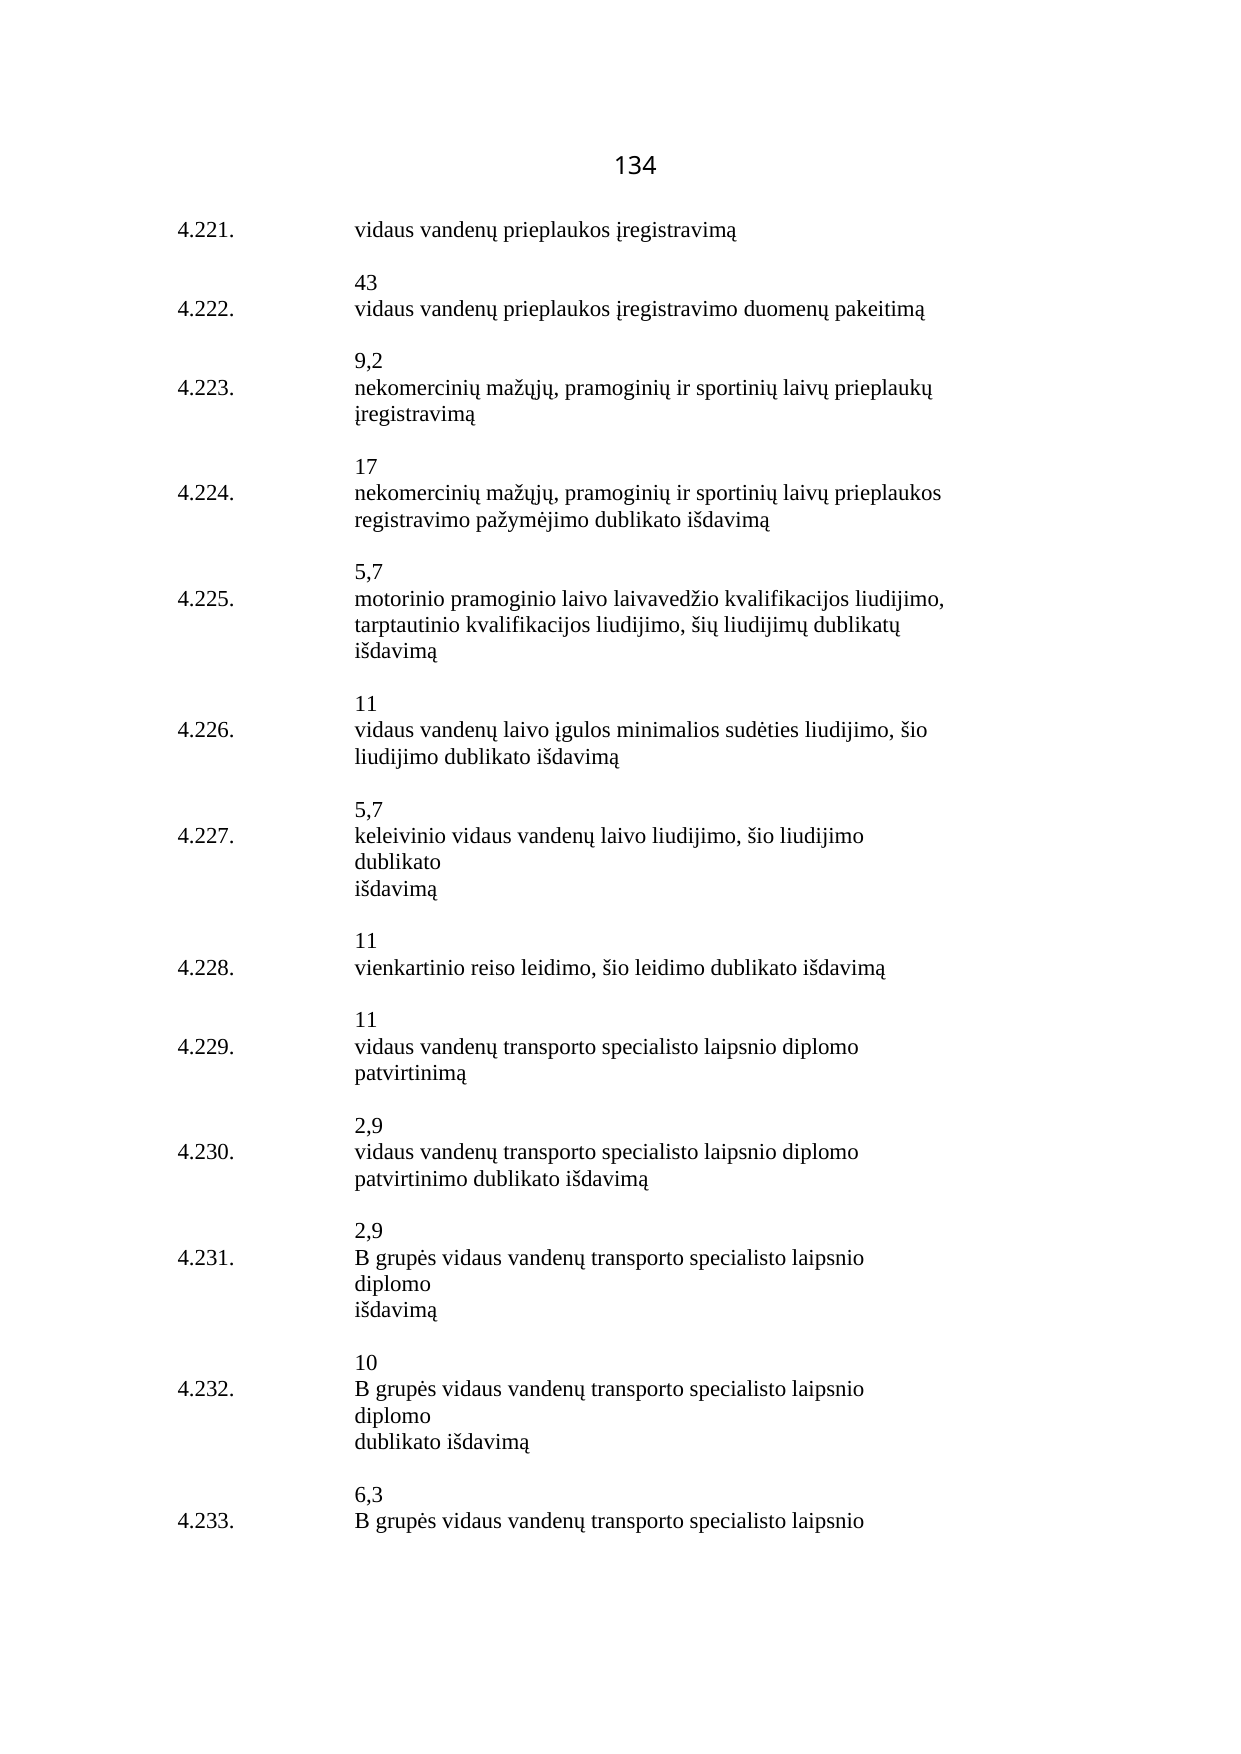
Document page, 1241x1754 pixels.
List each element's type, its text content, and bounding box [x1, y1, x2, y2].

text 4.226. vidaus vandenų laivo įgulos minimalios sudėties liudijimo, šio [177, 717, 945, 743]
text 4.229. vidaus vandenų transporto specialisto laipsnio diplomo [177, 1033, 945, 1059]
text 4.224. nekomercinių mažųjų, pramoginių ir sportinių laivų prieplaukos [177, 479, 945, 506]
text 4.232. B grupės vidaus vandenų transporto specialisto laipsnio diplomo [177, 1375, 945, 1428]
text 4.233. B grupės vidaus vandenų transporto specialisto laipsnio [177, 1507, 945, 1533]
text išdavimą 11 [354, 637, 945, 717]
text patvirtinimo dublikato išdavimą 2,9 [354, 1164, 945, 1244]
text patvirtinimą 2,9 [354, 1059, 945, 1138]
text 4.230. vidaus vandenų transporto specialisto laipsnio diplomo [177, 1138, 945, 1164]
text tarptautinio kvalifikacijos liudijimo, šių liudijimų dublikatų [354, 611, 945, 637]
text 4.228. vienkartinio reiso leidimo, šio leidimo dublikato išdavimą 11 [177, 954, 945, 1033]
text išdavimą 10 [354, 1296, 945, 1375]
text liudijimo dublikato išdavimą 5,7 [354, 743, 945, 822]
text dublikato išdavimą 6,3 [354, 1428, 945, 1507]
text 4.227. keleivinio vidaus vandenų laivo liudijimo, šio liudijimo dublikato [177, 822, 945, 875]
text 4.225. motorinio pramoginio laivo laivavedžio kvalifikacijos liudijimo, [177, 585, 945, 611]
text 4.231. B grupės vidaus vandenų transporto specialisto laipsnio diplomo [177, 1244, 945, 1296]
text įregistravimą 17 [354, 400, 945, 479]
text registravimo pažymėjimo dublikato išdavimą 5,7 [354, 506, 945, 585]
text 4.222. vidaus vandenų prieplaukos įregistravimo duomenų pakeitimą 9,2 [177, 295, 945, 374]
text išdavimą 11 [354, 875, 945, 954]
text 4.221. vidaus vandenų prieplaukos įregistravimą 43 [177, 216, 945, 295]
text 4.223. nekomercinių mažųjų, pramoginių ir sportinių laivų prieplaukų [177, 374, 945, 400]
